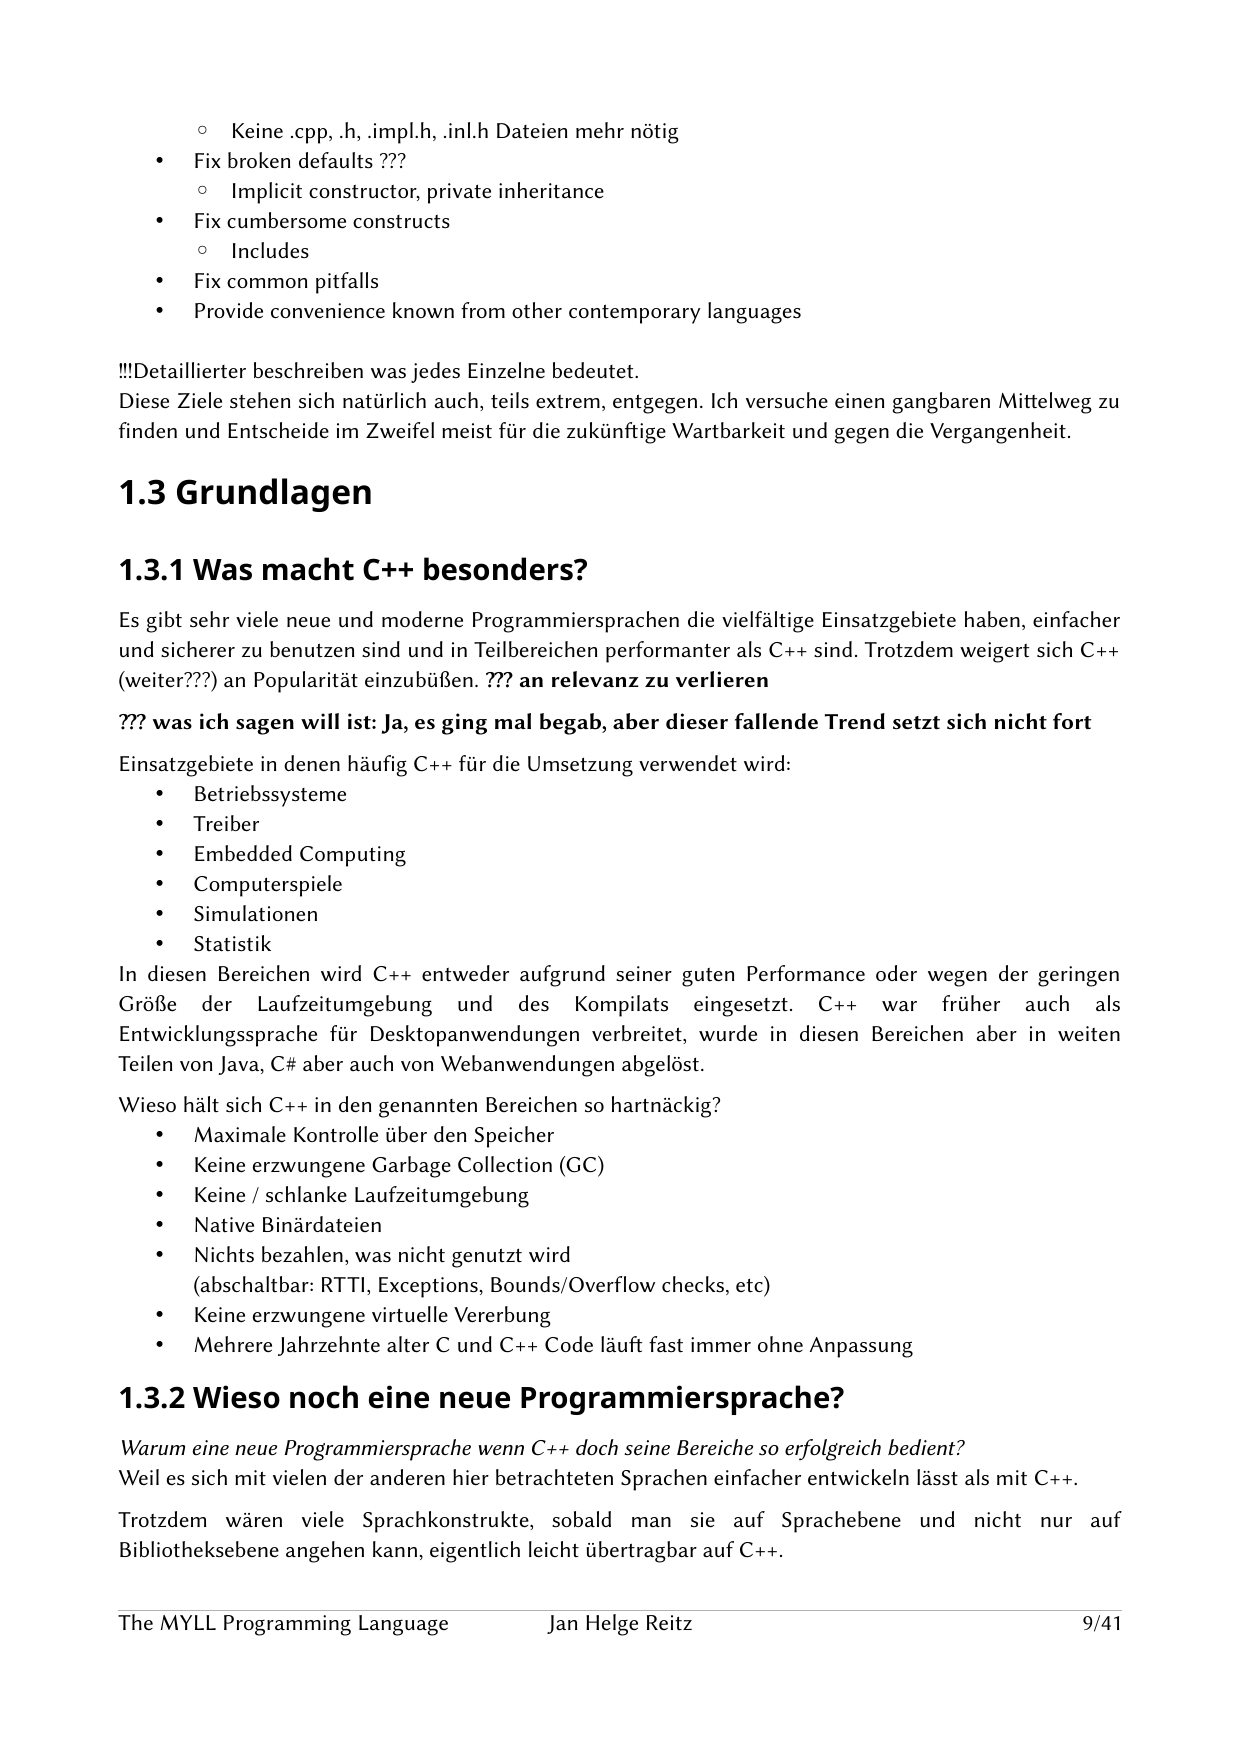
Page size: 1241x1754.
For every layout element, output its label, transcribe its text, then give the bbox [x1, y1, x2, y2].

list Nichts bezahlen, was nicht genutzt wird (abschaltbar: RTTI, Exceptions, Bounds/Overflow checks, etc) [156, 1242, 1122, 1298]
list Native Binärdateien [156, 1212, 1122, 1238]
list Betriebssysteme [156, 781, 1122, 807]
text In diesen Bereichen wird C++ entweder aufgrund seiner guten Performance oder wegen der geringen Größe der Laufzeitumgebung und des Kompilats eingesetzt. C++ war früher auch als Entwicklungssprache für Desktopanwendungen verbreitet, wurde in diesen Bereichen aber in weiten Teilen von Java, C# aber auch von Webanwendungen abgelöst. [118, 961, 1122, 1077]
subtitle Grundlagen [118, 469, 1122, 515]
list Simulationen [156, 901, 1122, 927]
list Keine erzwungene virtuelle Vererbung [156, 1302, 1122, 1328]
list Fix cumbersome constructs [156, 208, 1122, 234]
list Fix common pitfalls [156, 268, 1122, 294]
list Implicit constructor, private inheritance [193, 178, 1122, 204]
text !!!Detaillierter beschreiben was jedes Einzelne bedeutet. [118, 358, 1122, 384]
text Warum eine neue Programmiersprache wenn C++ doch seine Bereiche so erfolgreich bedient? Weil es sich mit vielen der anderen hier betrachteten Sprachen einfacher entwickeln lässt als mit C++. [118, 1435, 1122, 1491]
list Keine .cpp, .h, .impl.h, .inl.h Dateien mehr nötig [193, 118, 1122, 144]
list Fix broken defaults ??? [156, 148, 1122, 174]
list Keine / schlanke Laufzeitumgebung [156, 1182, 1122, 1208]
text ??? was ich sagen will ist: Ja, es ging mal begab, aber dieser fallende Trend setzt sich nicht fort [118, 709, 1122, 735]
list Maximale Kontrolle über den Speicher [156, 1122, 1122, 1148]
list Includes [193, 238, 1122, 264]
list Treiber [156, 811, 1122, 837]
list Mehrere Jahrzehnte alter C und C++ Code läuft fast immer ohne Anpassung [156, 1332, 1122, 1358]
subtitle Wieso hält sich C++ in den genannten Bereichen so hartnäckig? [118, 1092, 1122, 1118]
list Keine erzwungene Garbage Collection (GC) [156, 1152, 1122, 1178]
subtitle Einsatzgebiete in denen häufig C++ für die Umsetzung verwendet wird: [118, 751, 1122, 777]
list Provide convenience known from other contemporary languages [156, 298, 1122, 324]
list Computerspiele [156, 871, 1122, 897]
text Es gibt sehr viele neue und moderne Programmiersprachen die vielfältige Einsatzgebiete haben, einfacher und sicherer zu benutzen sind und in Teilbereichen performanter als C++ sind. Trotzdem weigert sich C++ (weiter???) an Popularität einzu­bü­ßen. ??? an relevanz zu verlieren [118, 607, 1122, 693]
list Statistik [156, 931, 1122, 957]
subtitle Was macht C++ besonders? [118, 548, 1122, 588]
subtitle Wieso noch eine neue Programmiersprache? [118, 1377, 1122, 1417]
text Diese Ziele stehen sich natürlich auch, teils extrem, entgegen. Ich versuche einen gangbaren Mittelweg zu finden und Entscheide im Zweifel meist für die zukünftige Wartbarkeit und gegen die Vergangenheit. [118, 388, 1122, 444]
list Embedded Computing [156, 841, 1122, 867]
text Trotzdem wären viele Sprachkonstrukte, sobald man sie auf Sprachebene und nicht nur auf Bibliotheksebene angehen kann, eigentlich leicht übertragbar auf C++. [118, 1507, 1122, 1563]
